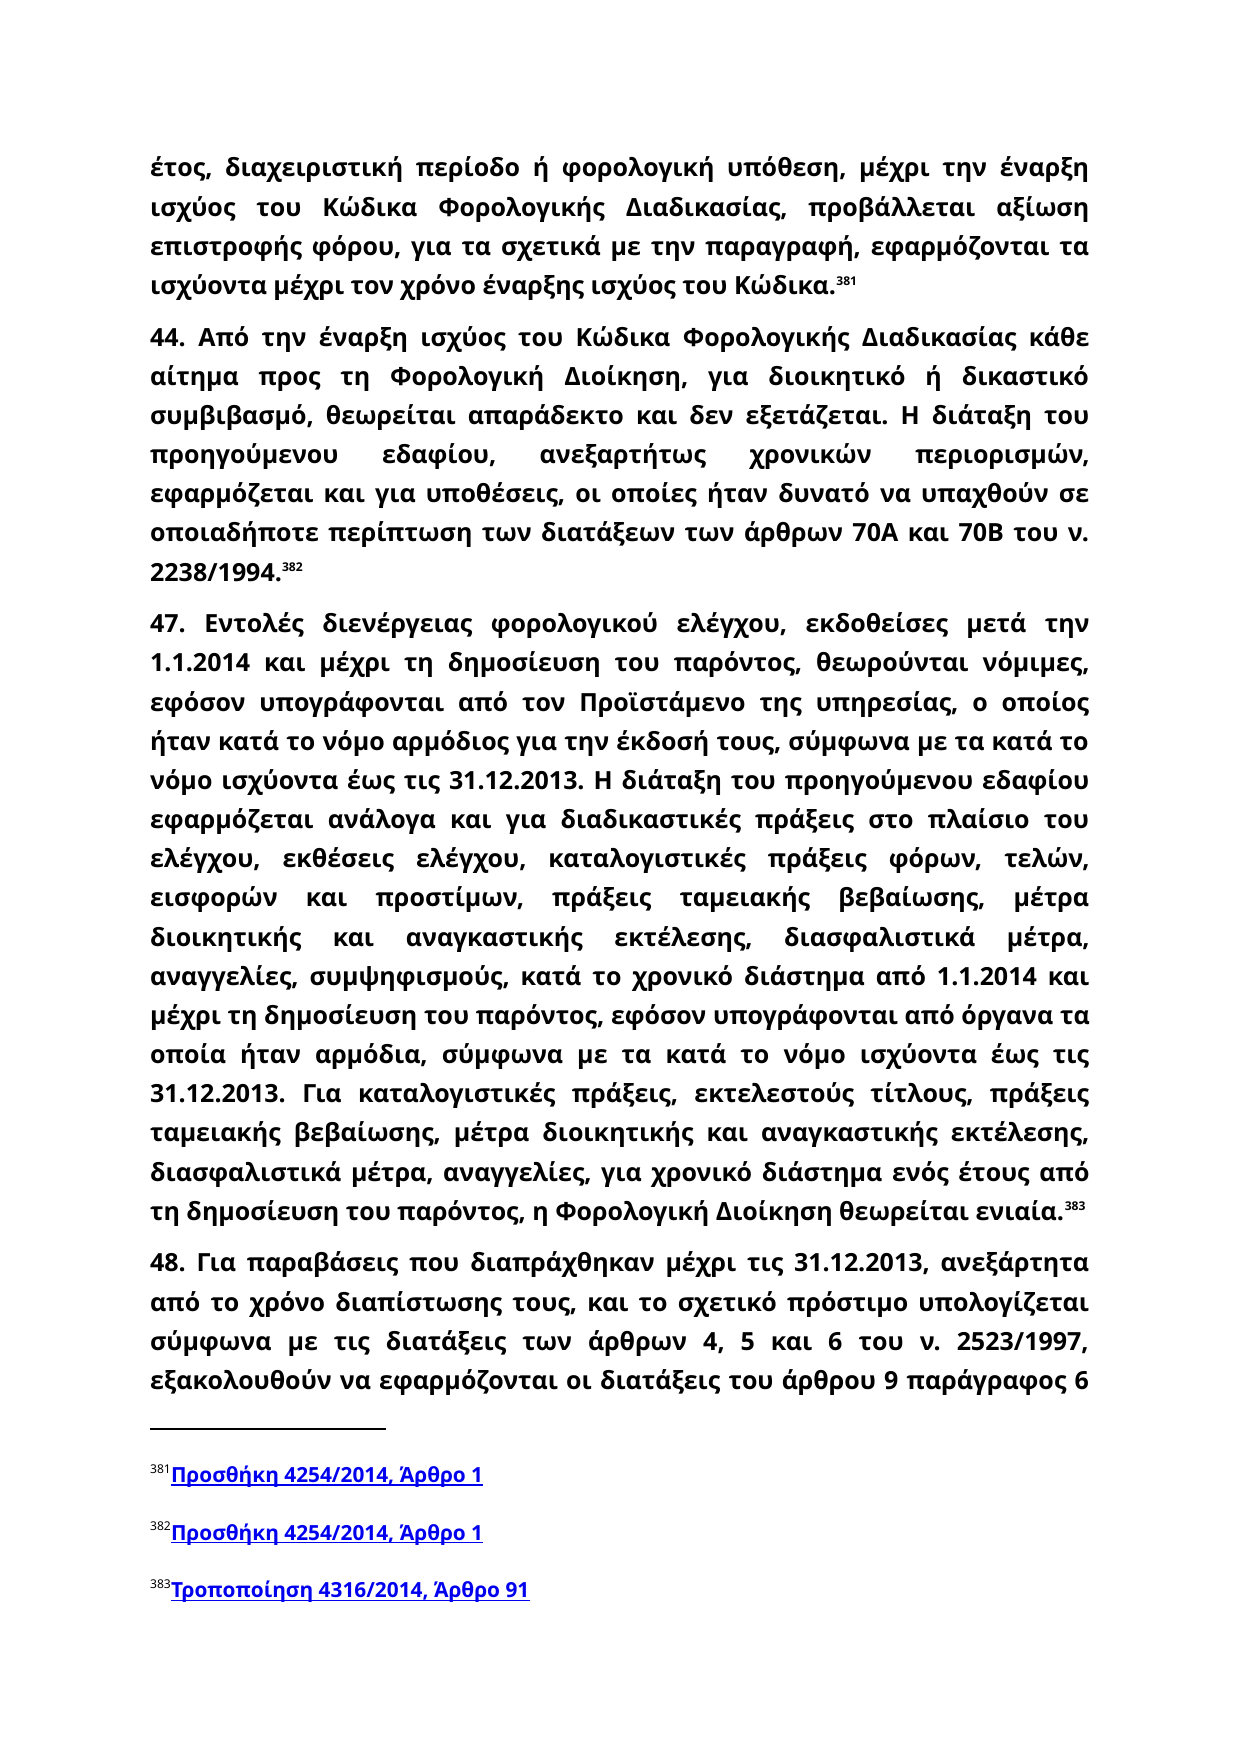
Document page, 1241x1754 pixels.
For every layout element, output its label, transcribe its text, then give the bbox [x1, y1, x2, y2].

text 47. Εντολές διενέργειας φορολογικού ελέγχου, εκδοθείσες μετά την 1.1.2014 και μέχρι τη δημοσίευση του παρόντος, θεωρούνται νόμιμες, εφόσον υπογράφονται από τον Προϊστάμενο της υπηρεσίας, ο οποίος ήταν κατά το νόμο αρμόδιος για την έκδοσή τους, σύμφωνα με τα κατά το νόμο ισχύοντα έως τις 31.12.2013. Η διάταξη του προηγούμενου εδαφίου εφαρμόζεται ανάλογα και για διαδικαστικές πράξεις στο πλαίσιο του ελέγχου, εκθέσεις ελέγχου, καταλογιστικές πράξεις φόρων, τελών, εισφορών και προστίμων, πράξεις ταμειακής βεβαίωσης, μέτρα διοικητικής και αναγκαστικής εκτέλεσης, διασφαλιστικά μέτρα, αναγγελίες, συμψηφισμούς, κατά το χρονικό διάστημα από 1.1.2014 και μέχρι τη δημοσίευση του παρόντος, εφόσον υπογράφονται από όργανα τα οποία ήταν αρμόδια, σύμφωνα με τα κατά το νόμο ισχύοντα έως τις 31.12.2013. Για καταλογιστικές πράξεις, εκτελεστούς τίτλους, πράξεις ταμειακής βεβαίωσης, μέτρα διοικητικής και αναγκαστικής εκτέλεσης, διασφαλιστικά μέτρα, αναγγελίες, για χρονικό διάστημα ενός έτους από τη δημοσίευση του παρόντος, η Φορολογική Διοίκηση θεωρείται ενιαία. [150, 606, 1090, 1227]
text Τροποποίηση 4316/2014, Άρθρο 91 [150, 1576, 1090, 1604]
text Προσθήκη 4254/2014, Άρθρο 1 [150, 1518, 1090, 1546]
text 44. Από την έναρξη ισχύος του Κώδικα Φορολογικής Διαδικασίας κάθε αίτημα προς τη Φορολογική Διοίκηση, για διοικητικό ή δικαστικό συμβιβασμό, θεωρείται απαράδεκτο και δεν εξετάζεται. Η διάταξη του προηγούμενου εδαφίου, ανεξαρτήτως χρονικών περιορισμών, εφαρμόζεται και για υποθέσεις, οι οποίες ήταν δυνατό να υπαχθούν σε οποιαδήποτε περίπτωση των διατάξεων των άρθρων 70Α και 70Β του ν. 2238/1994. [150, 319, 1090, 588]
text Προσθήκη 4254/2014, Άρθρο 1 [150, 1460, 1090, 1489]
text 48. Για παραβάσεις που διαπράχθηκαν μέχρι τις 31.12.2013, ανεξάρτητα από το χρόνο διαπίστωσης τους, και το σχετικό πρόστιμο υπολογίζεται σύμφωνα με τις διατάξεις των άρθρων 4, 5 και 6 του ν. 2523/1997, εξακολουθούν να εφαρμόζονται οι διατάξεις του άρθρου 9 παράγραφος 6 [150, 1245, 1090, 1397]
text έτος, διαχειριστική περίοδο ή φορολογική υπόθεση, μέχρι την έναρξη ισχύος του Κώδικα Φορολογικής Διαδικασίας, προβάλλεται αξίωση επιστροφής φόρου, για τα σχετικά με την παραγραφή, εφαρμόζονται τα ισχύοντα μέχρι τον χρόνο έναρξης ισχύος του Κώδικα. [150, 150, 1090, 302]
